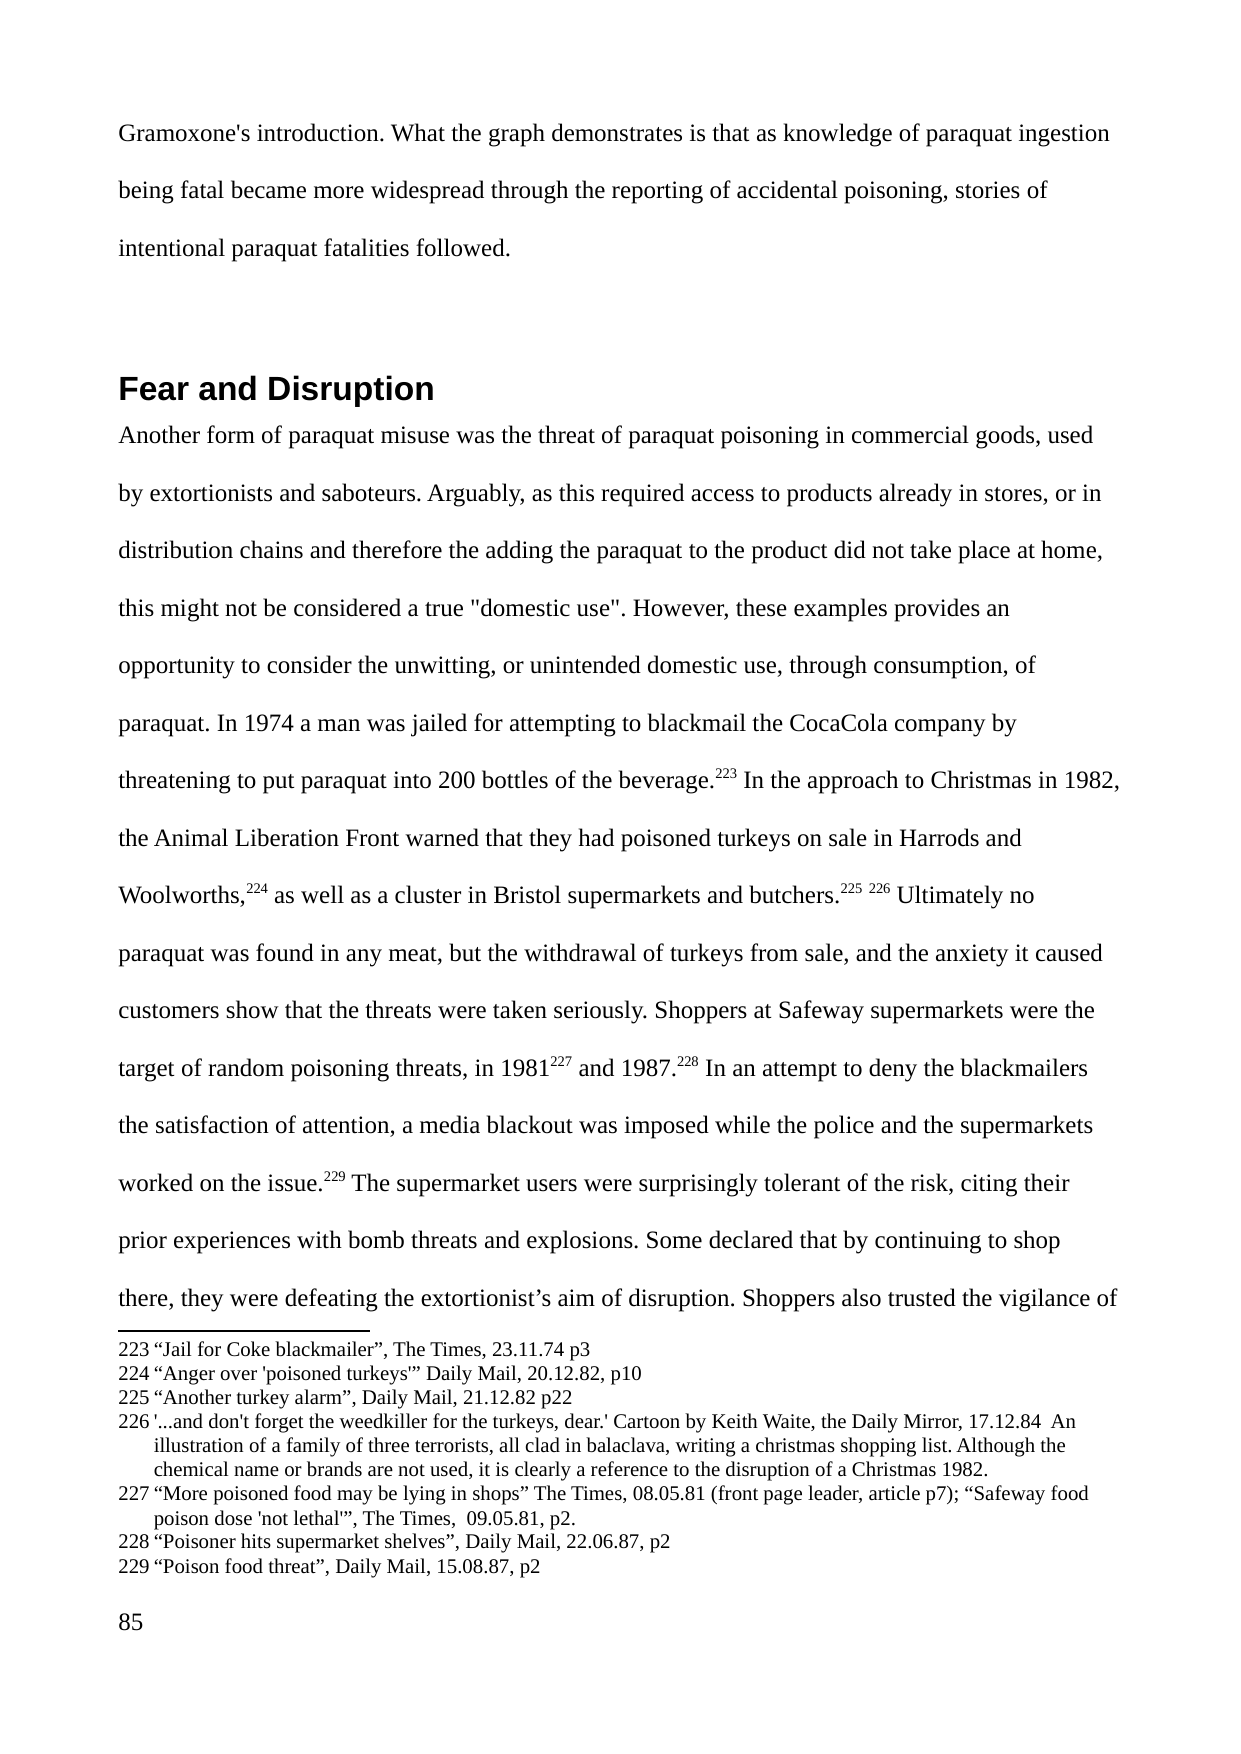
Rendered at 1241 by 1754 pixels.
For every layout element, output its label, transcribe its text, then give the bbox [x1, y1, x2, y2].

text “Anger over 'poisoned turkeys'” Daily Mail, 20.12.82, p10 [118, 1361, 1122, 1385]
text “Another turkey alarm”, Daily Mail, 21.12.82 p22 [118, 1385, 1122, 1409]
text “Jail for Coke blackmailer”, The Times, 23.11.74 p3 [118, 1337, 1122, 1361]
text “Poisoner hits supermarket shelves”, Daily Mail, 22.06.87, p2 [118, 1529, 1122, 1553]
text Gramoxone's introduction. What the graph demonstrates is that as knowledge of paraquat ingestion being fatal became more widespread through the reporting of accidental poisoning, stories of intentional paraquat fatalities followed. [118, 118, 1122, 262]
text '...and don't forget the weedkiller for the turkeys, dear.' Cartoon by Keith Waite, the Daily Mirror, 17.12.84 An illustration of a family of three terrorists, all clad in balaclava, writing a christmas shopping list. Although the chemical name or brands are not used, it is clearly a reference to the disruption of a Christmas 1982. [118, 1409, 1122, 1481]
text “Poison food threat”, Daily Mail, 15.08.87, p2 [118, 1553, 1122, 1578]
text “More poisoned food may be lying in shops” The Times, 08.05.81 (front page leader, article p7); “Safeway food poison dose 'not lethal'”, The Times, 09.05.81, p2. [118, 1481, 1122, 1529]
text Another form of paraquat misuse was the threat of paraquat poisoning in commercial goods, used by extortionists and saboteurs. Arguably, as this required access to products already in stores, or in distribution chains and therefore the adding the paraquat to the product did not take place at home, this might not be considered a true "domestic use". However, these examples provides an opportunity to consider the unwitting, or unintended domestic use, through consumption, of paraquat. In 1974 a man was jailed for attempting to blackmail the CocaCola company by threatening to put paraquat into 200 bottles of the beverage. In the approach to Christmas in 1982, the Animal Liberation Front warned that they had poisoned turkeys on sale in Harrods and Woolworths, as well as a cluster in Bristol supermarkets and butchers. Ultimately no paraquat was found in any meat, but the withdrawal of turkeys from sale, and the anxiety it caused customers show that the threats were taken seriously. Shoppers at Safeway supermarkets were the target of random poisoning threats, in 1981 and 1987. In an attempt to deny the blackmailers the satisfaction of attention, a media blackout was imposed while the police and the supermarkets worked on the issue. The supermarket users were surprisingly tolerant of the risk, citing their prior experiences with bomb threats and explosions. Some declared that by continuing to shop there, they were defeating the extortionist’s aim of disruption. Shoppers also trusted the vigilance of [118, 420, 1122, 1311]
subtitle Fear and Disruption [118, 369, 1122, 408]
